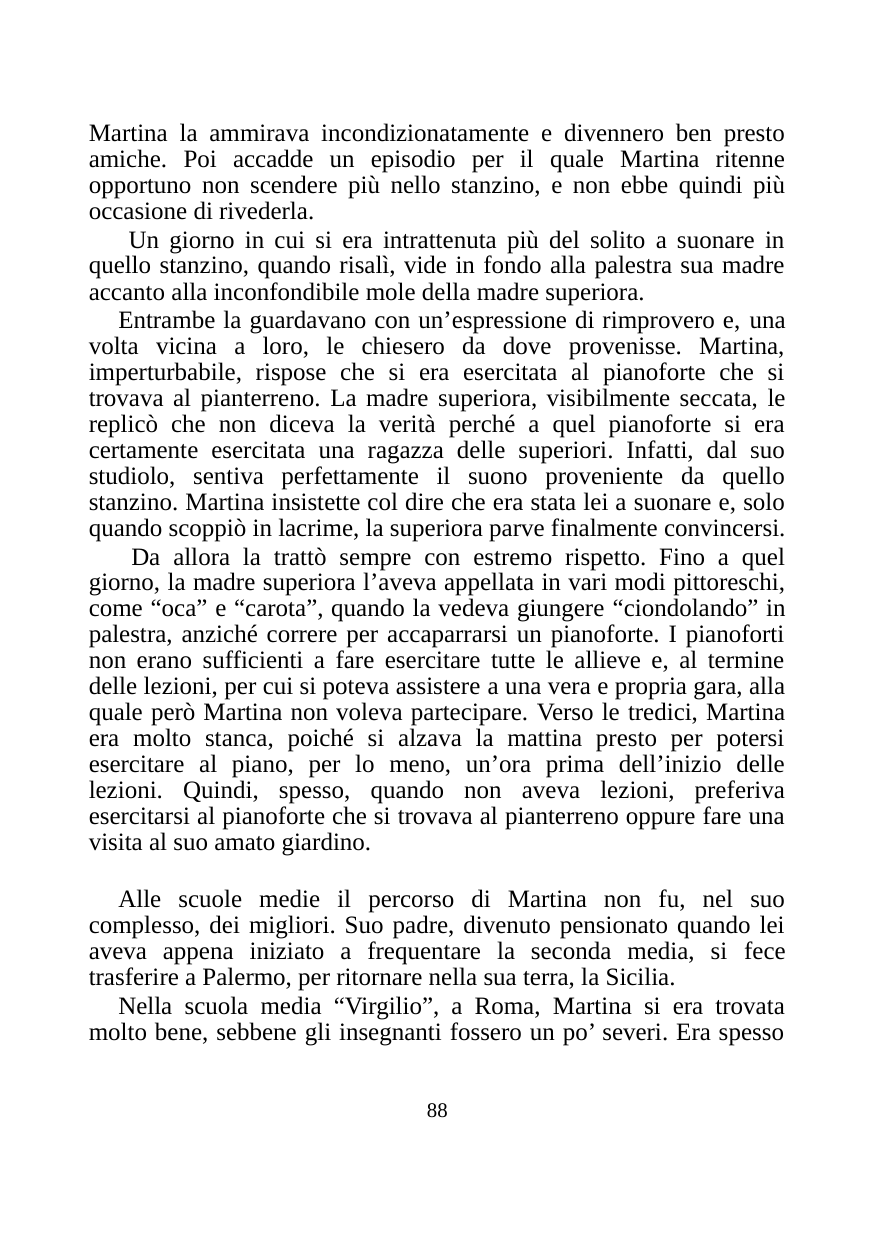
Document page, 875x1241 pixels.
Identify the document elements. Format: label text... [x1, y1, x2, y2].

text Da allora la trattò sempre con estremo rispetto. Fino a quel giorno, la madre superiora l’aveva appellata in vari modi pittoreschi, come “oca” e “carota”, quando la vedeva giungere “ciondolando” in palestra, anziché correre per accaparrarsi un pianoforte. I pianoforti non erano sufficienti a fare esercitare tutte le allieve e, al termine delle lezioni, per cui si poteva assistere a una vera e propria gara, alla quale però Martina non voleva partecipare. Verso le tredici, Martina era molto stanca, poiché si alzava la mattina presto per potersi esercitare al piano, per lo meno, un’ora prima dell’inizio delle lezioni. Quindi, spesso, quando non aveva lezioni, preferiva esercitarsi al pianoforte che si trovava al pianterreno oppure fare una visita al suo amato giardino. [88, 542, 786, 856]
text Entrambe la guardavano con un’espressione di rimprovero e, una volta vicina a loro, le chiesero da dove provenisse. Martina, imperturbabile, rispose che si era esercitata al pianoforte che si trovava al pianterreno. La madre superiora, visibilmente seccata, le replicò che non diceva la verità perché a quel pianoforte si era certamente esercitata una ragazza delle superiori. Infatti, dal suo studiolo, sentiva perfettamente il suono proveniente da quello stanzino. Martina insistette col dire che era stata lei a suonare e, solo quando scoppiò in lacrime, la superiora parve finalmente convincersi. [88, 305, 786, 542]
text Un giorno in cui si era intrattenuta più del solito a suonare in quello stanzino, quando risalì, vide in fondo alla palestra sua madre accanto alla inconfondibile mole della madre superiora. [88, 225, 786, 305]
text Nella scuola media “Virgilio”, a Roma, Martina si era trovata molto bene, sebbene gli insegnanti fossero un po’ severi. Era spesso [88, 991, 786, 1046]
text Alle scuole medie il percorso di Martina non fu, nel suo complesso, dei migliori. Suo padre, divenuto pensionato quando lei aveva appena iniziato a frequentare la seconda media, si fece trasferire a Palermo, per ritornare nella sua terra, la Sicilia. [88, 884, 786, 991]
text Martina la ammirava incondizionatamente e divennero ben presto amiche. Poi accadde un episodio per il quale Martina ritenne opportuno non scendere più nello stanzino, e non ebbe quindi più occasione di rivederla. [88, 118, 786, 225]
